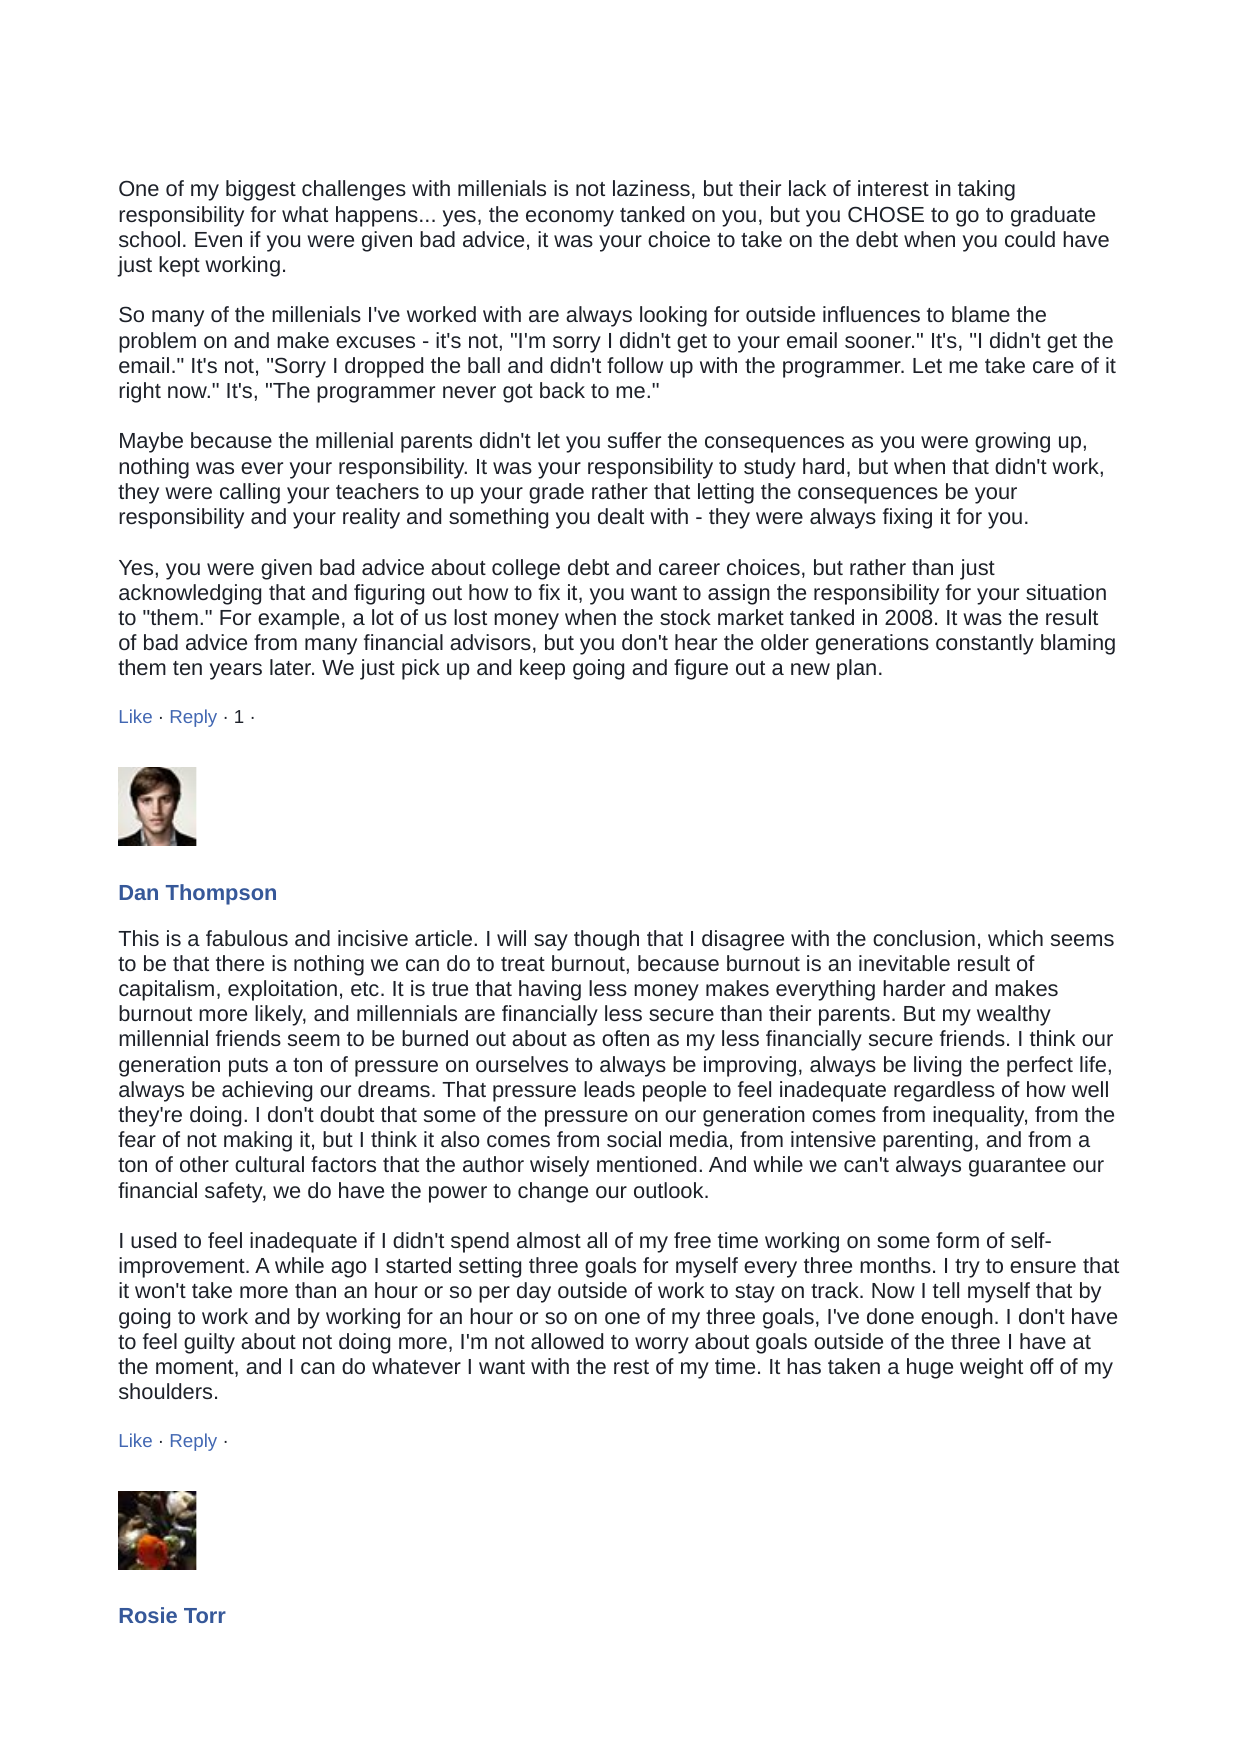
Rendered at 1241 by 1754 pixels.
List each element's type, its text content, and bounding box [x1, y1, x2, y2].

text Like · Reply · [118, 1429, 1122, 1451]
text Like · Reply · 1 · [118, 706, 1116, 727]
text This is a fabulous and incisive article. I will say though that I disagree with the conclusion, which seems to be that there is nothing we can do to treat burnout, because burnout is an inevitable result of capitalism, exploitation, etc. It is true that having less money makes everything harder and makes burnout more likely, and millennials are financially less secure than their parents. But my wealthy millennial friends seem to be burned out about as often as my less financially secure friends. I think our generation puts a ton of pressure on ourselves to always be improving, always be living the perfect life, always be achieving our dreams. That pressure leads people to feel inadequate regardless of how well they're doing. I don't doubt that some of the pressure on our generation comes from inequality, from the fear of not making it, but I think it also comes from social media, from intensive parenting, and from a ton of other cultural factors that the author wisely mentioned. And while we can't always guarantee our financial safety, we do have the power to change our outlook. I used to feel inadequate if I didn't spend almost all of my free time working on some form of self-improvement. A while ago I started setting three goals for myself every three months. I try to ensure that it won't take more than an hour or so per day outside of work to stay on track. Now I tell myself that by going to work and by working for an hour or so on one of my three goals, I've done enough. I don't have to feel guilty about not doing more, I'm not allowed to worry about goals outside of the three I have at the moment, and I can do whatever I want with the rest of my time. It has taken a huge weight off of my shoulders. [118, 925, 1122, 1404]
picture [118, 1491, 197, 1570]
text Rosie Torr [118, 1603, 1122, 1628]
text Dan Thompson [118, 879, 1122, 904]
text One of my biggest challenges with millenials is not laziness, but their lack of interest in taking responsibility for what happens... yes, the economy tanked on you, but you CHOSE to go to graduate school. Even if you were given bad advice, it was your choice to take on the debt when you could have just kept working. So many of the millenials I've worked with are always looking for outside influences to blame the problem on and make excuses - it's not, "I'm sorry I didn't get to your email sooner." It's, "I didn't get the email." It's not, "Sorry I dropped the ball and didn't follow up with the programmer. Let me take care of it right now." It's, "The programmer never got back to me." Maybe because the millenial parents didn't let you suffer the consequences as you were growing up, nothing was ever your responsibility. It was your responsibility to study hard, but when that didn't work, they were calling your teachers to up your grade rather that letting the consequences be your responsibility and your reality and something you dealt with - they were always fixing it for you. Yes, you were given bad advice about college debt and career choices, but rather than just acknowledging that and figuring out how to fix it, you want to assign the responsibility for your situation to "them." For example, a lot of us lost money when the stock market tanked in 2008. It was the result of bad advice from many financial advisors, but you don't hear the older generations constantly blaming them ten years later. We just pick up and keep going and figure out a new plan. [118, 176, 1122, 681]
picture [118, 767, 197, 846]
